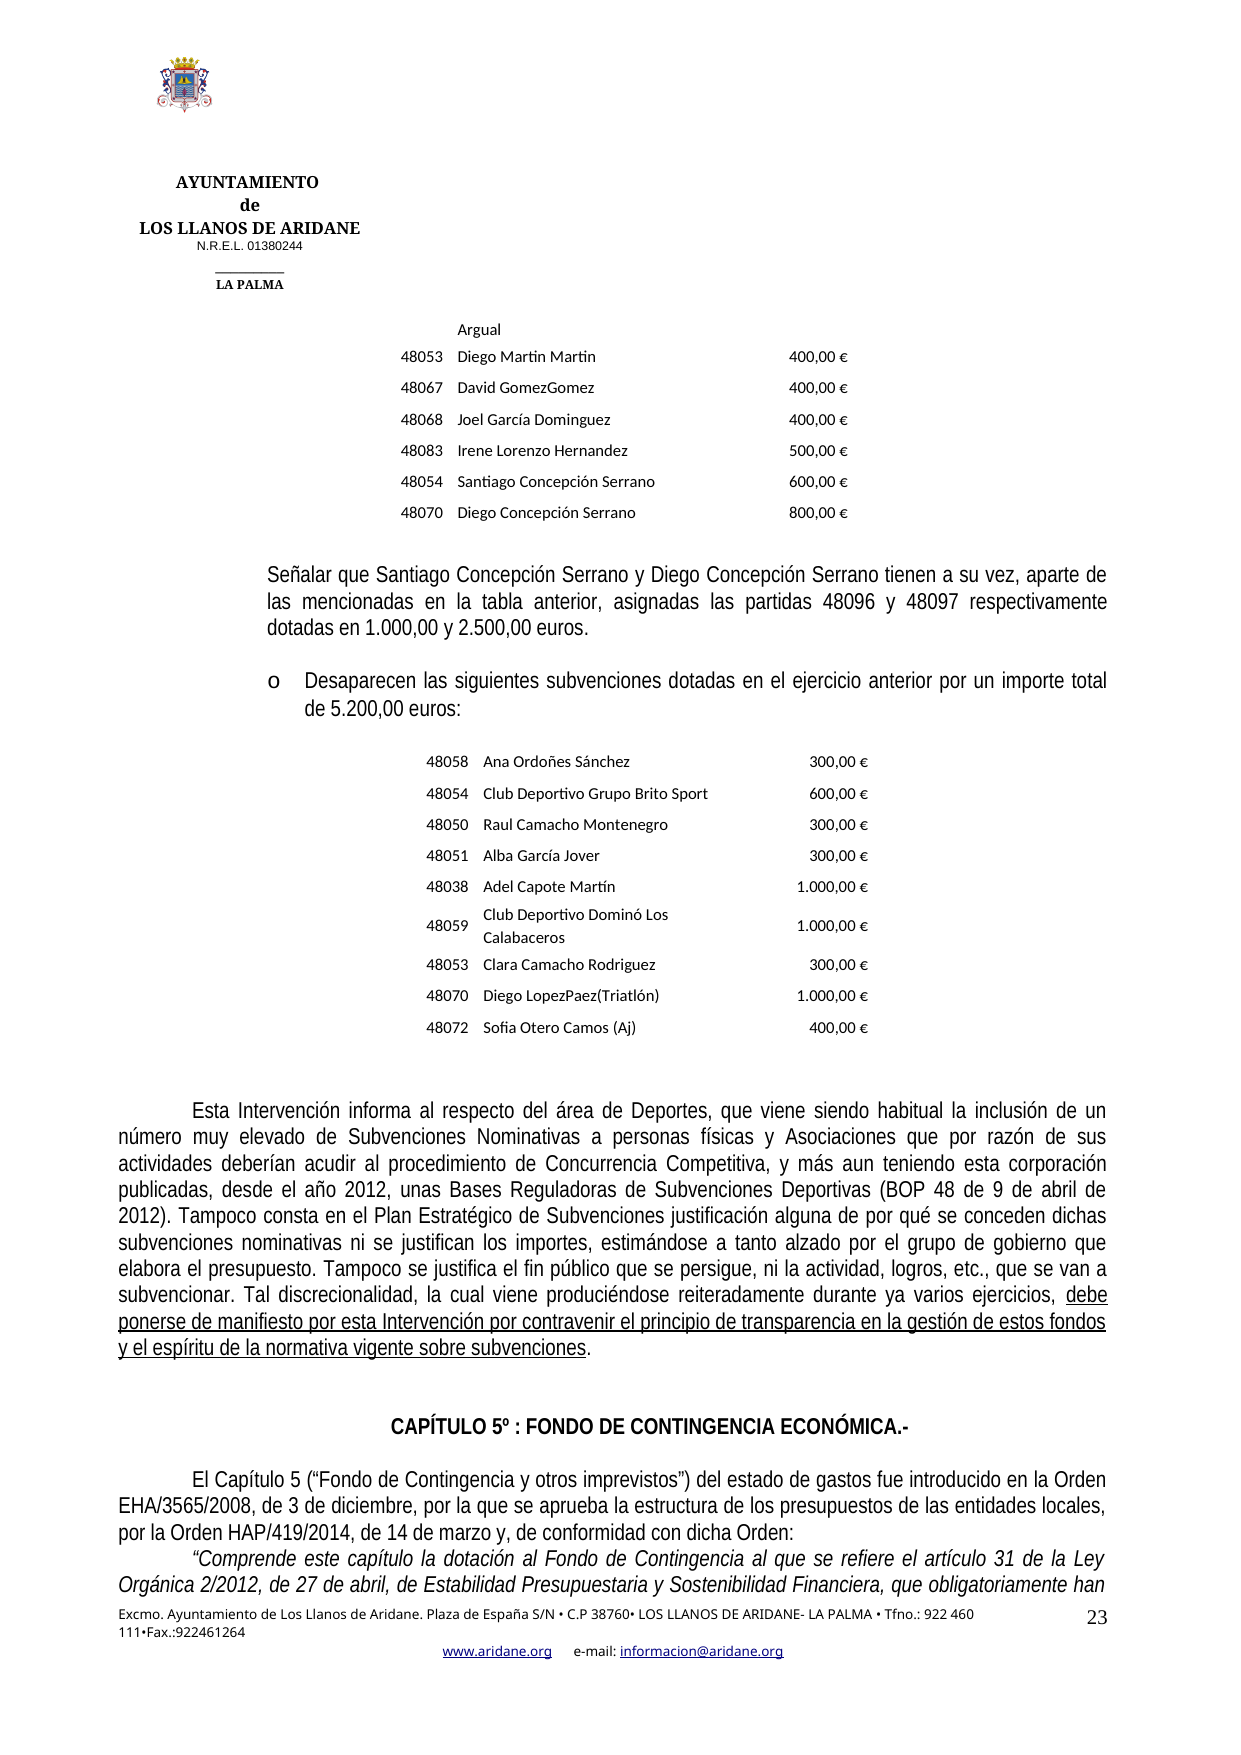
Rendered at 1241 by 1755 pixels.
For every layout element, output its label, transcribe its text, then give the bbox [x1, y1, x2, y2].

table_cell Santiago Concepción Serrano [450, 468, 730, 499]
table_header 48058 [351, 748, 476, 779]
table_cell [371, 530, 450, 561]
table_cell 48067 [371, 374, 450, 405]
table_cell Raul Camacho Montenegro [476, 810, 750, 841]
table_cell 400,00 € [730, 405, 855, 436]
table_cell Club Deportivo Dominó Los Calabaceros [476, 904, 750, 950]
table_cell Argual [450, 319, 730, 342]
text CAPÍTULO 5º : FONDO DE CONTINGENCIA ECONÓMICA.- [118, 1413, 1107, 1439]
table_header 300,00 € [750, 748, 875, 779]
table_cell Clara Camacho Rodriguez [476, 950, 750, 982]
table_cell [450, 530, 730, 561]
table_cell 48038 [351, 873, 476, 904]
table_cell 48068 [371, 405, 450, 436]
table_cell Irene Lorenzo Hernandez [450, 436, 730, 467]
table_cell Sofia Otero Camos (Aj) [476, 1013, 750, 1044]
table_cell [371, 319, 450, 342]
list “Comprende este capítulo la dotación al Fondo de Contingencia al que se refiere el artículo 31 de la Ley Orgánica 2/2012, de 27 de abril, de Estabilidad Presupuestaria y Sostenibilidad Financiera, que obligatoriamente han [118, 1545, 1107, 1598]
table_cell 800,00 € [730, 499, 855, 530]
text Señalar que Santiago Concepción Serrano y Diego Concepción Serrano tienen a su vez, aparte de las mencionadas en la tabla anterior, asignadas las partidas 48096 y 48097 respectivamente dotadas en 1.000,00 y 2.500,00 euros. [267, 561, 1107, 640]
table_cell 48053 [371, 343, 450, 374]
list El Capítulo 5 (“Fondo de Contingencia y otros imprevistos”) del estado de gastos fue introducido en la Orden EHA/3565/2008, de 3 de diciembre, por la que se aprueba la estructura de los presupuestos de las entidades locales, por la Orden HAP/419/2014, de 14 de marzo y, de conformidad con dicha Orden: [118, 1466, 1107, 1545]
table_cell David GomezGomez [450, 374, 730, 405]
table_cell 400,00 € [730, 374, 855, 405]
table_cell 48059 [351, 904, 476, 950]
table_cell Adel Capote Martín [476, 873, 750, 904]
table_cell Diego Martin Martin [450, 343, 730, 374]
table_cell Joel García Dominguez [450, 405, 730, 436]
table_cell 1.000,00 € [750, 873, 875, 904]
table_cell [730, 319, 855, 342]
table_cell 300,00 € [750, 841, 875, 873]
table_header Ana Ordoñes Sánchez [476, 748, 750, 779]
table_cell 400,00 € [750, 1013, 875, 1044]
list Esta Intervención informa al respecto del área de Deportes, que viene siendo habitual la inclusión de un número muy elevado de Subvenciones Nominativas a personas físicas y Asociaciones que por razón de sus actividades deberían acudir al procedimiento de Concurrencia Competitiva, y más aun teniendo esta corporación publicadas, desde el año 2012, unas Bases Reguladoras de Subvenciones Deportivas (BOP 48 de 9 de abril de 2012). Tampoco consta en el Plan Estratégico de Subvenciones justificación alguna de por qué se conceden dichas subvenciones nominativas ni se justifican los importes, estimándose a tanto alzado por el grupo de gobierno que elabora el presupuesto. Tampoco se justifica el fin público que se persigue, ni la actividad, logros, etc., que se van a subvencionar. Tal discrecionalidad, la cual viene produciéndose reiteradamente durante ya varios ejercicios, debe ponerse de manifiesto por esta Intervención por contravenir el principio de transparencia en la gestión de estos fondos y el espíritu de la normativa vigente sobre subvenciones. [118, 1097, 1107, 1360]
table_cell 600,00 € [750, 779, 875, 810]
table_cell [730, 530, 855, 561]
table_cell Club Deportivo Grupo Brito Sport [476, 779, 750, 810]
list Desaparecen las siguientes subvenciones dotadas en el ejercicio anterior por un importe total de 5.200,00 euros: [267, 667, 1107, 721]
table_cell 48054 [351, 779, 476, 810]
table_cell 1.000,00 € [750, 904, 875, 950]
table_cell 300,00 € [750, 950, 875, 982]
table_cell 500,00 € [730, 436, 855, 467]
table_cell Diego Concepción Serrano [450, 499, 730, 530]
table_cell 48083 [371, 436, 450, 467]
table_cell 48054 [371, 468, 450, 499]
table_cell 300,00 € [750, 810, 875, 841]
table_cell 48070 [371, 499, 450, 530]
table_cell 48050 [351, 810, 476, 841]
table_cell 48072 [351, 1013, 476, 1044]
table_cell 48070 [351, 982, 476, 1013]
table_cell 600,00 € [730, 468, 855, 499]
table_cell 48051 [351, 841, 476, 873]
table_cell 48053 [351, 950, 476, 982]
table_cell 400,00 € [730, 343, 855, 374]
table_cell 1.000,00 € [750, 982, 875, 1013]
table_cell Alba García Jover [476, 841, 750, 873]
table_cell Diego LopezPaez(Triatlón) [476, 982, 750, 1013]
